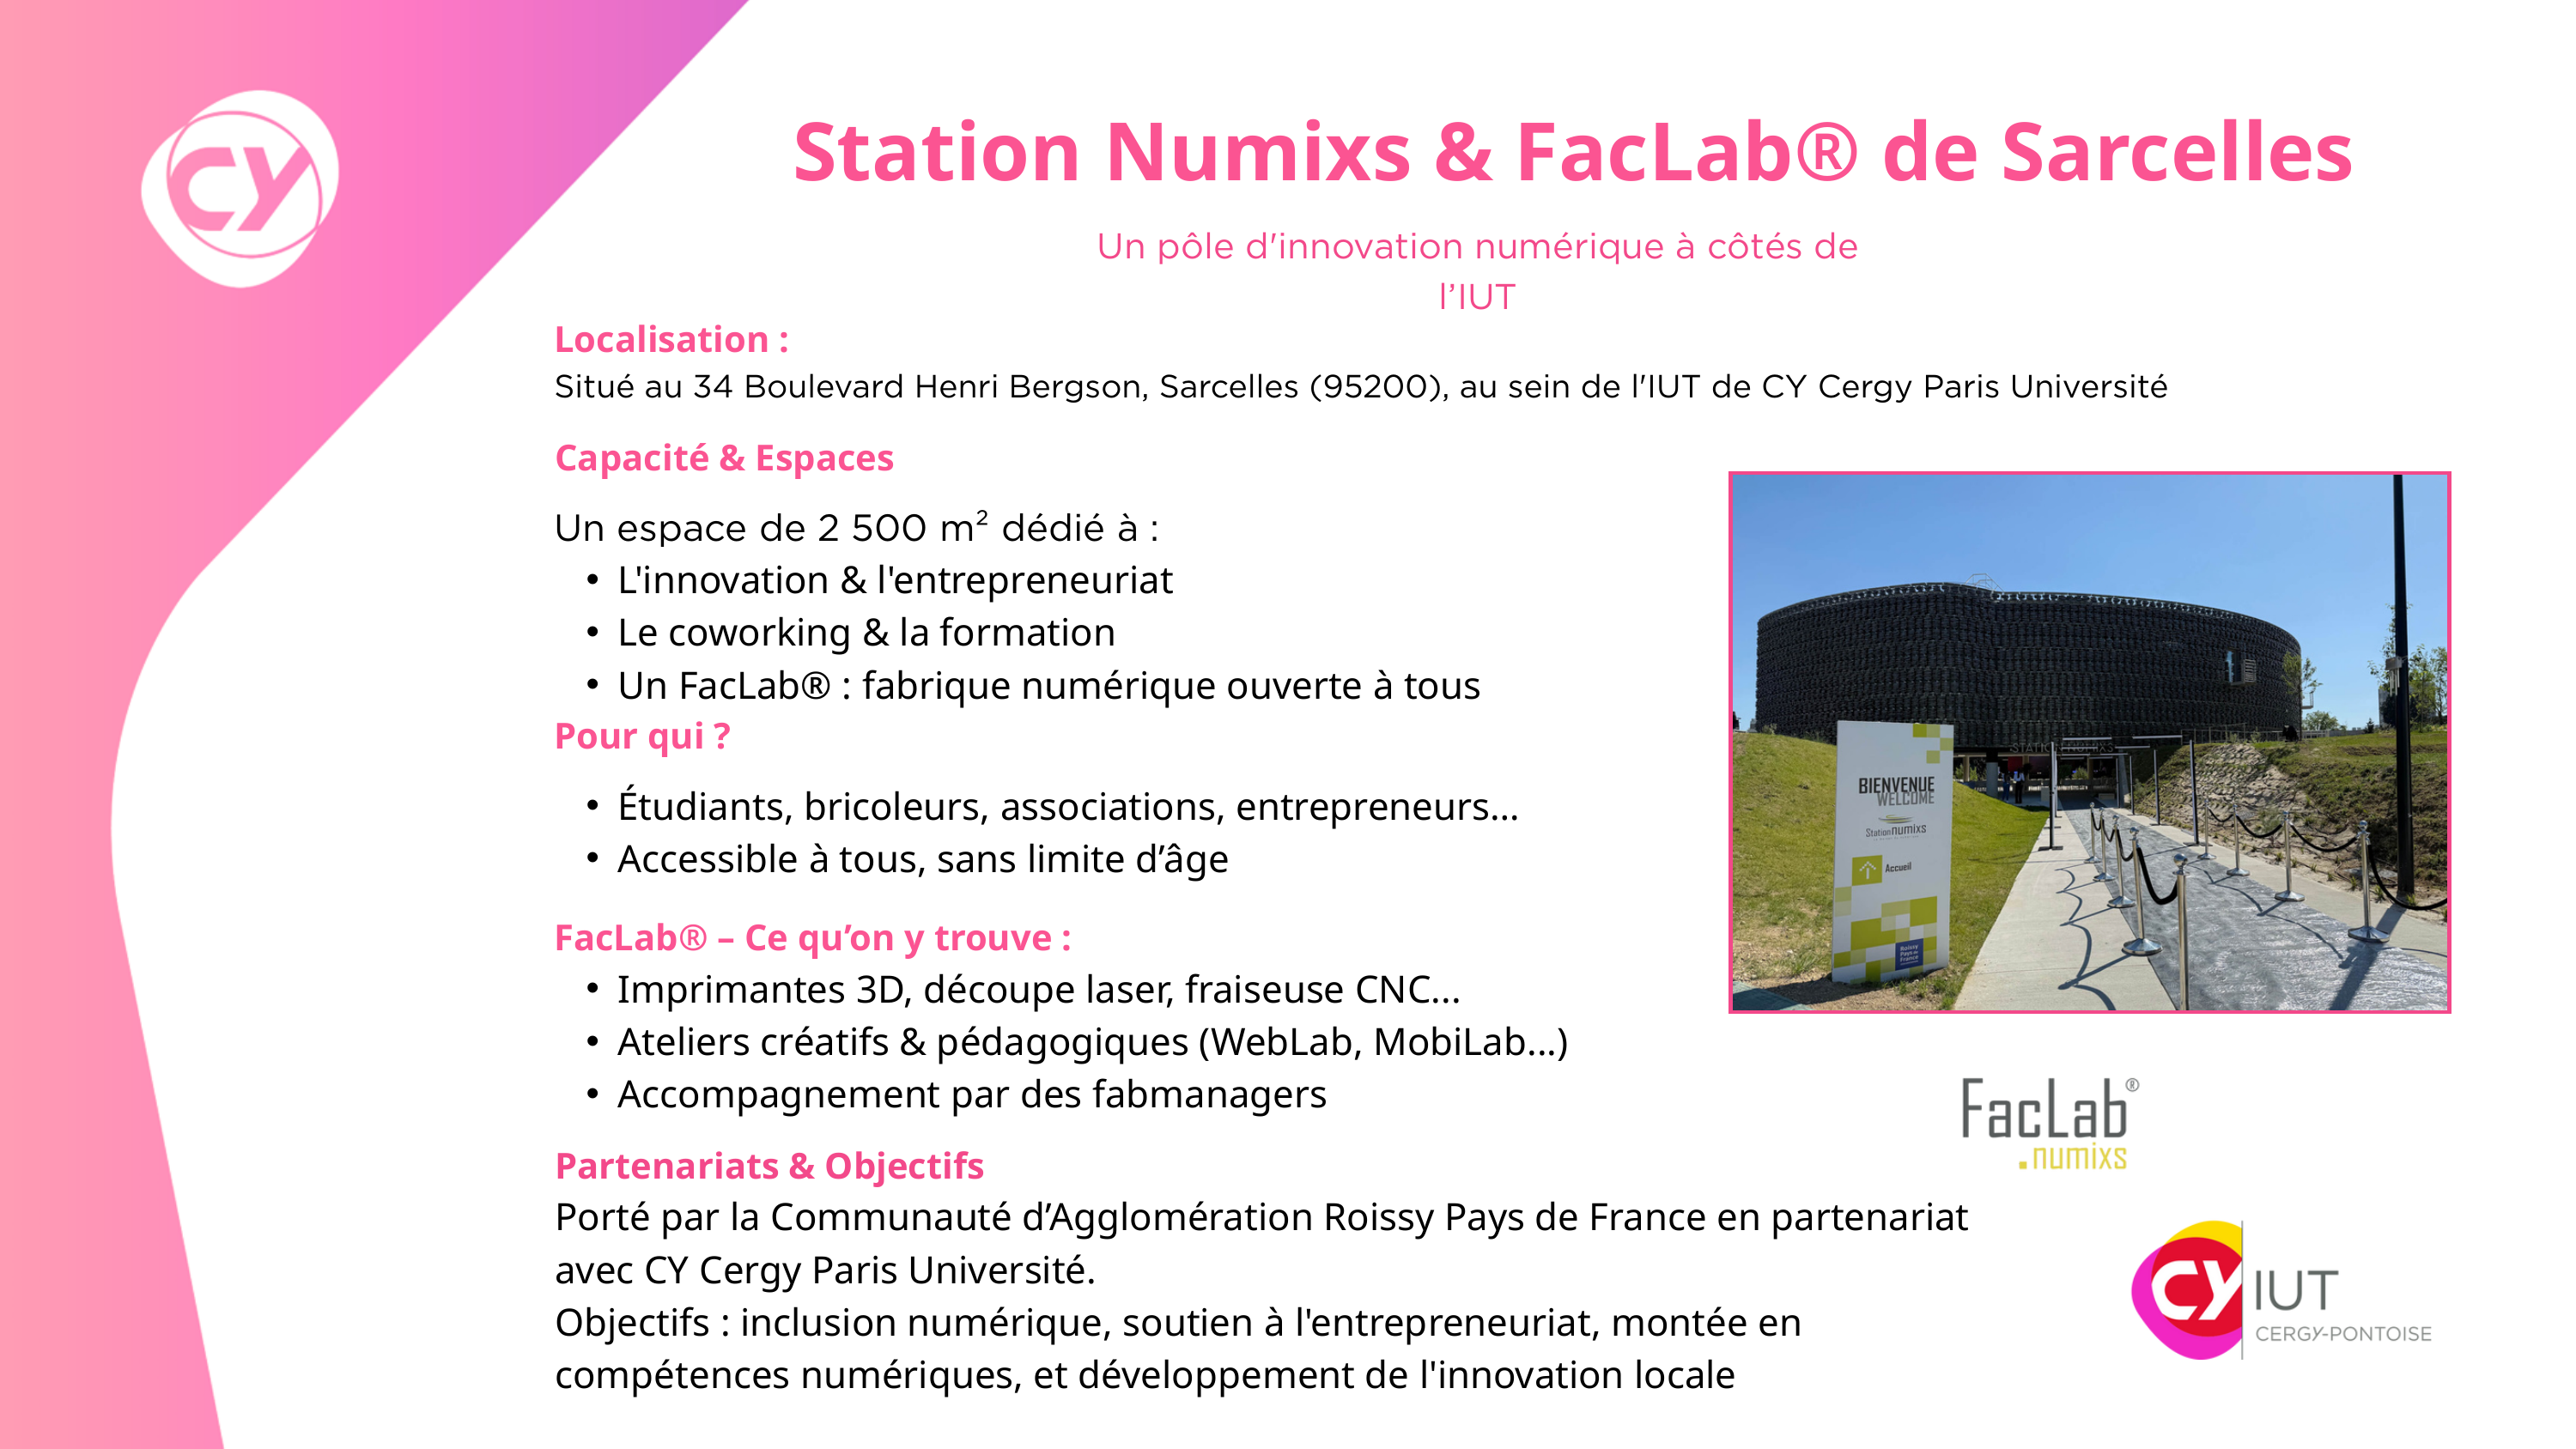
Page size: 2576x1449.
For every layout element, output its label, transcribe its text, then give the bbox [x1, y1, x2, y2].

text_box FacLab® – Ce qu’on y trouve : [554, 907, 1098, 957]
text_box Station Numixs & FacLab® de Sarcelles [776, 83, 2372, 197]
text_box Localisation : Situé au 34 Boulevard Henri Bergson, Sarcelles (95200), au sein de l'IUT de CY Cergy Paris Université [554, 309, 2223, 405]
text_box Partenariats & Objectifs Porté par la Communauté d’Agglomération Roissy Pays de France en partenariat avec CY Cergy Paris Université. Objectifs : inclusion numérique, soutien à l'entrepreneuriat, montée en compétences numériques, et développement de l'innovation locale [555, 1136, 1994, 1397]
text_box Imprimantes 3D, découpe laser, fraiseuse CNC... Ateliers créatifs & pédagogiques (WebLab, MobiLab...) Accompagnement par des fabmanagers [554, 957, 1643, 1116]
text_box Capacité & Espaces [555, 427, 1029, 478]
text_box [0, 0, 2576, 1449]
text_box Pour qui ? [554, 706, 1081, 756]
text_box Un pôle d'innovation numérique à côtés de l’IUT [1054, 215, 1904, 266]
text_box Un espace de 2 500 m² dédié à : L'innovation & l'entrepreneuriat Le coworking & la formation Un FacLab® : fabrique numérique ouverte à tous [554, 495, 2068, 706]
text_box Étudiants, bricoleurs, associations, entrepreneurs… Accessible à tous, sans limite d’âge [554, 774, 1575, 881]
